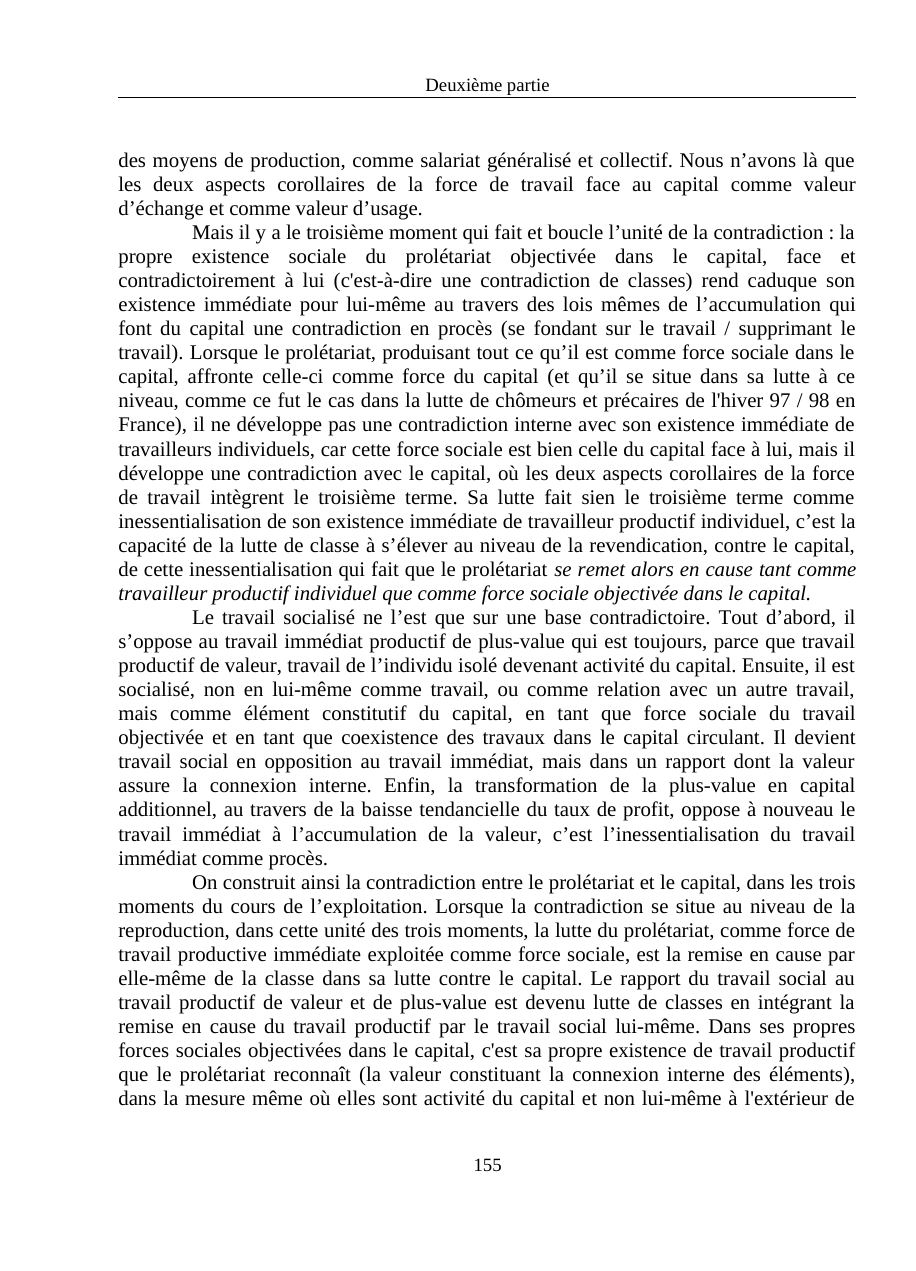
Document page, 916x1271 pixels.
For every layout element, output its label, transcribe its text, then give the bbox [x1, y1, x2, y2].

text Le travail socialisé ne l’est que sur une base contradictoire. Tout d’abord, il s’oppose au travail immédiat productif de plus-value qui est toujours, parce que travail productif de valeur, travail de l’individu isolé devenant activité du capital. Ensuite, il est socialisé, non en lui-même comme travail, ou comme relation avec un autre travail, mais comme élément constitutif du capital, en tant que force sociale du travail objectivée et en tant que coexistence des travaux dans le capital circulant. Il devient travail social en opposition au travail immédiat, mais dans un rapport dont la valeur assure la connexion interne. Enfin, la transformation de la plus-value en capital additionnel, au travers de la baisse tendancielle du taux de profit, oppose à nouveau le travail immédiat à l’accumulation de la valeur, c’est l’inessentialisation du travail immédiat comme procès. [118, 605, 856, 869]
text On construit ainsi la contradiction entre le prolétariat et le capital, dans les trois moments du cours de l’exploitation. Lorsque la contradiction se situe au niveau de la reproduction, dans cette unité des trois moments, la lutte du prolétariat, comme force de travail productive immédiate exploitée comme force sociale, est la remise en cause par elle-même de la classe dans sa lutte contre le capital. Le rapport du travail social au travail productif de valeur et de plus-value est devenu lutte de classes en intégrant la remise en cause du travail productif par le travail social lui-même. Dans ses propres forces sociales objectivées dans le capital, c'est sa propre existence de travail productif que le prolétariat reconnaît (la valeur constituant la connexion interne des éléments), dans la mesure même où elles sont activité du capital et non lui-même à l'extérieur de [118, 869, 856, 1110]
text Mais il y a le troisième moment qui fait et boucle l’unité de la contradiction : la propre existence sociale du prolétariat objectivée dans le capital, face et contradictoirement à lui (c'est-à-dire une contradiction de classes) rend caduque son existence immédiate pour lui-même au travers des lois mêmes de l’accumulation qui font du capital une contradiction en procès (se fondant sur le travail / supprimant le travail). Lorsque le prolétariat, produisant tout ce qu’il est comme force sociale dans le capital, affronte celle-ci comme force du capital (et qu’il se situe dans sa lutte à ce niveau, comme ce fut le cas dans la lutte de chômeurs et précaires de l'hiver 97 / 98 en France), il ne développe pas une contradiction interne avec son existence immédiate de travailleurs individuels, car cette force sociale est bien celle du capital face à lui, mais il développe une contradiction avec le capital, où les deux aspects corollaires de la force de travail intègrent le troisième terme. Sa lutte fait sien le troisième terme comme inessentialisation de son existence immédiate de travailleur productif individuel, c’est la capacité de la lutte de classe à s’élever au niveau de la revendication, contre le capital, de cette inessentialisation qui fait que le prolétariat se remet alors en cause tant comme travailleur productif individuel que comme force sociale objectivée dans le capital. [118, 220, 856, 605]
text des moyens de production, comme salariat généralisé et collectif. Nous n’avons là que les deux aspects corollaires de la force de travail face au capital comme valeur d’échange et comme valeur d’usage. [118, 148, 856, 220]
